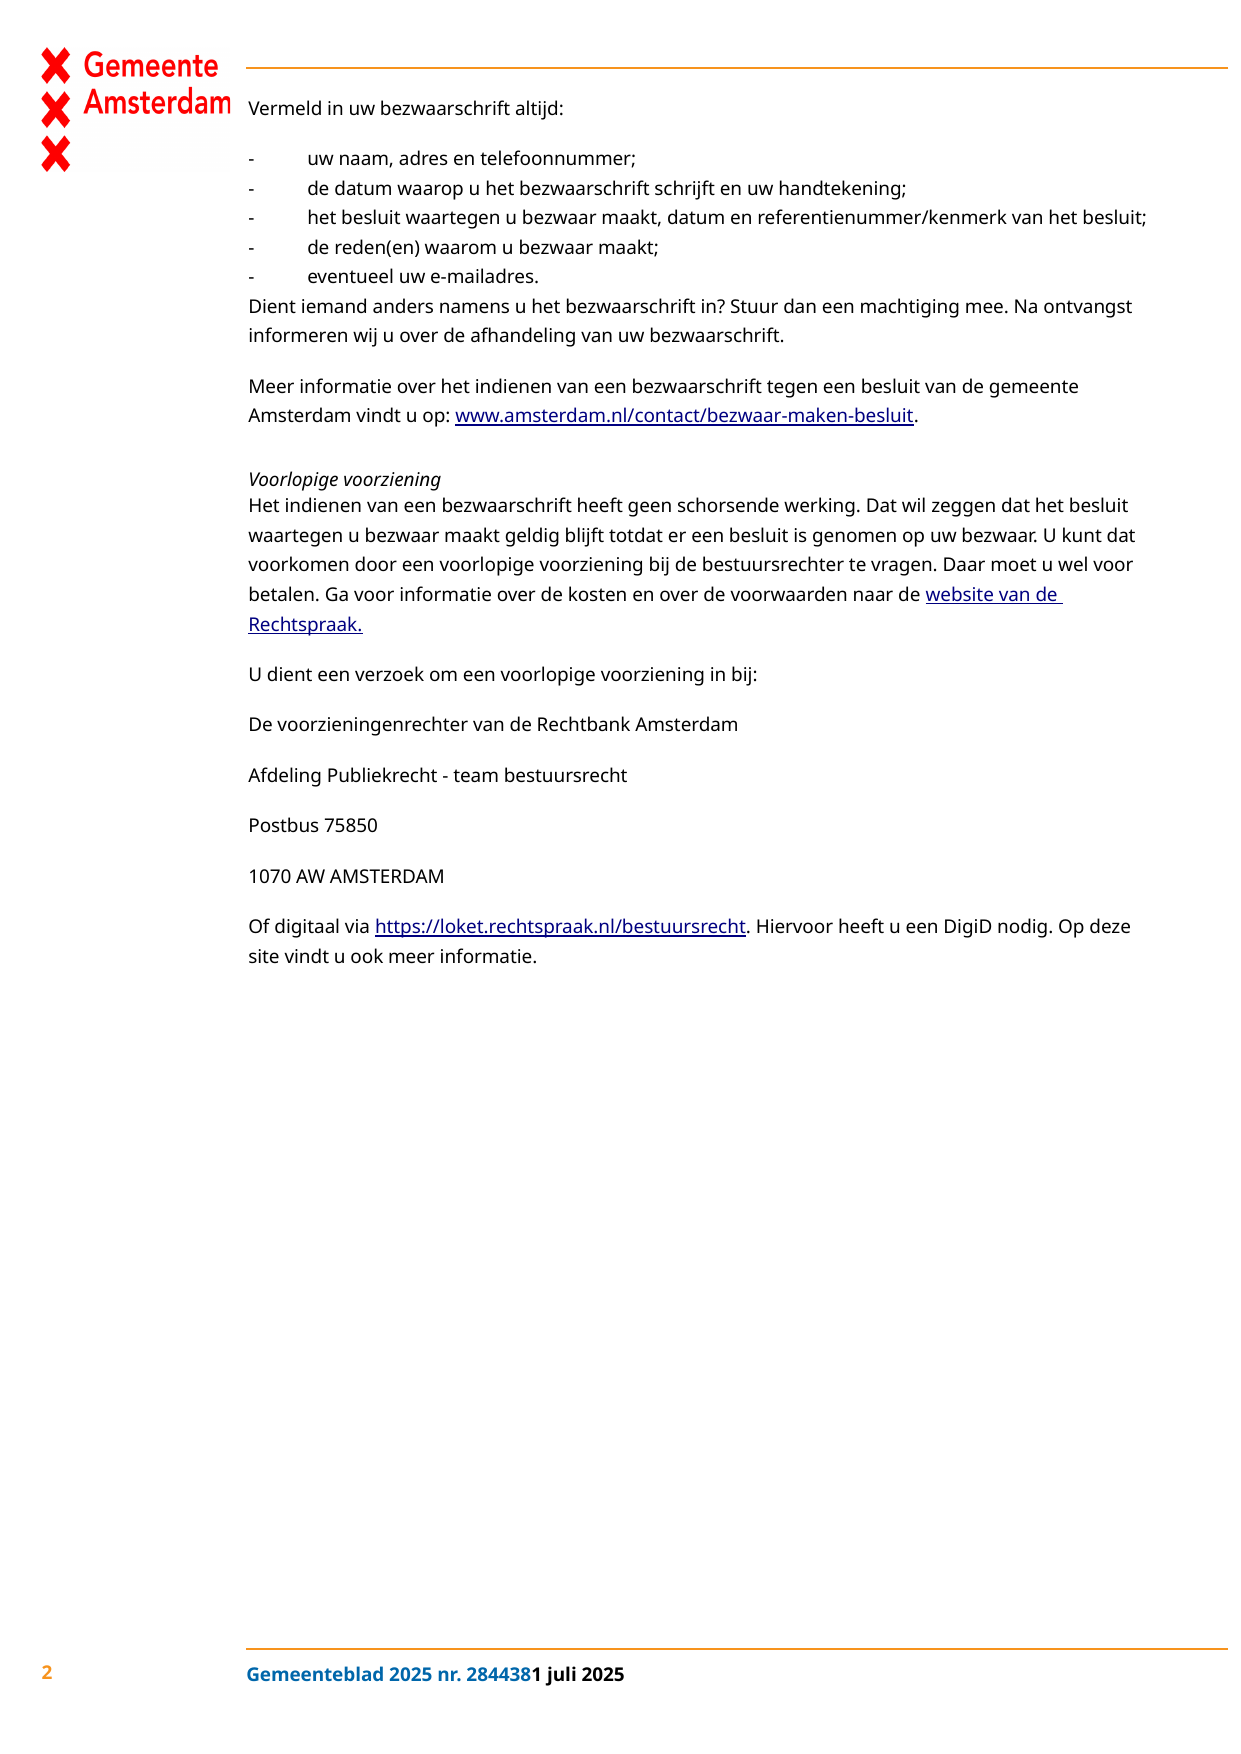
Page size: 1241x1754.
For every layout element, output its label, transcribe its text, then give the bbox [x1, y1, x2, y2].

text Het indienen van een bezwaarschrift heeft geen schorsende werking. Dat wil zeggen dat het besluit waartegen u bezwaar maakt geldig blijft totdat er een besluit is genomen op uw bezwaar. U kunt dat voorkomen door een voorlopige voorziening bij de bestuursrechter te vragen. Daar moet u wel voor betalen. Ga voor informatie over de kosten en over de voorwaarden naar de website van de Rechtspraak. [248, 492, 1152, 636]
list de reden(en) waarom u bezwaar maakt; [248, 234, 1152, 260]
list uw naam, adres en telefoonnummer; [248, 145, 1152, 171]
list het besluit waartegen u bezwaar maakt, datum en referentienummer/kenmerk van het besluit; [248, 204, 1152, 230]
text Afdeling Publiekrecht - team bestuursrecht [248, 762, 1152, 788]
text Dient iemand anders namens u het bezwaarschrift in? Stuur dan een machtiging mee. Na ontvangst informeren wij u over de afhandeling van uw bezwaarschrift. [248, 293, 1152, 348]
text Meer informatie over het indienen van een bezwaarschrift tegen een besluit van de gemeente Amsterdam vindt u op: www.amsterdam.nl/contact/bezwaar-maken-besluit. [248, 373, 1152, 428]
text De voorzieningenrechter van de Rechtbank Amsterdam [248, 712, 1152, 737]
text Postbus 75850 [248, 812, 1152, 838]
text U dient een verzoek om een voorlopige voorziening in bij: [248, 661, 1152, 687]
text Of digitaal via https://loket.rechtspraak.nl/bestuursrecht. Hiervoor heeft u een DigiD nodig. Op deze site vindt u ook meer informatie. [248, 913, 1152, 968]
text Vermeld in uw bezwaarschrift altijd: [248, 95, 1152, 121]
list eventueel uw e-mailadres. [248, 263, 1152, 289]
picture [41, 47, 231, 172]
text 1070 AW AMSTERDAM [248, 863, 1152, 888]
list de datum waarop u het bezwaarschrift schrijft en uw handtekening; [248, 175, 1152, 201]
text Voorlopige voorziening [248, 467, 1152, 492]
